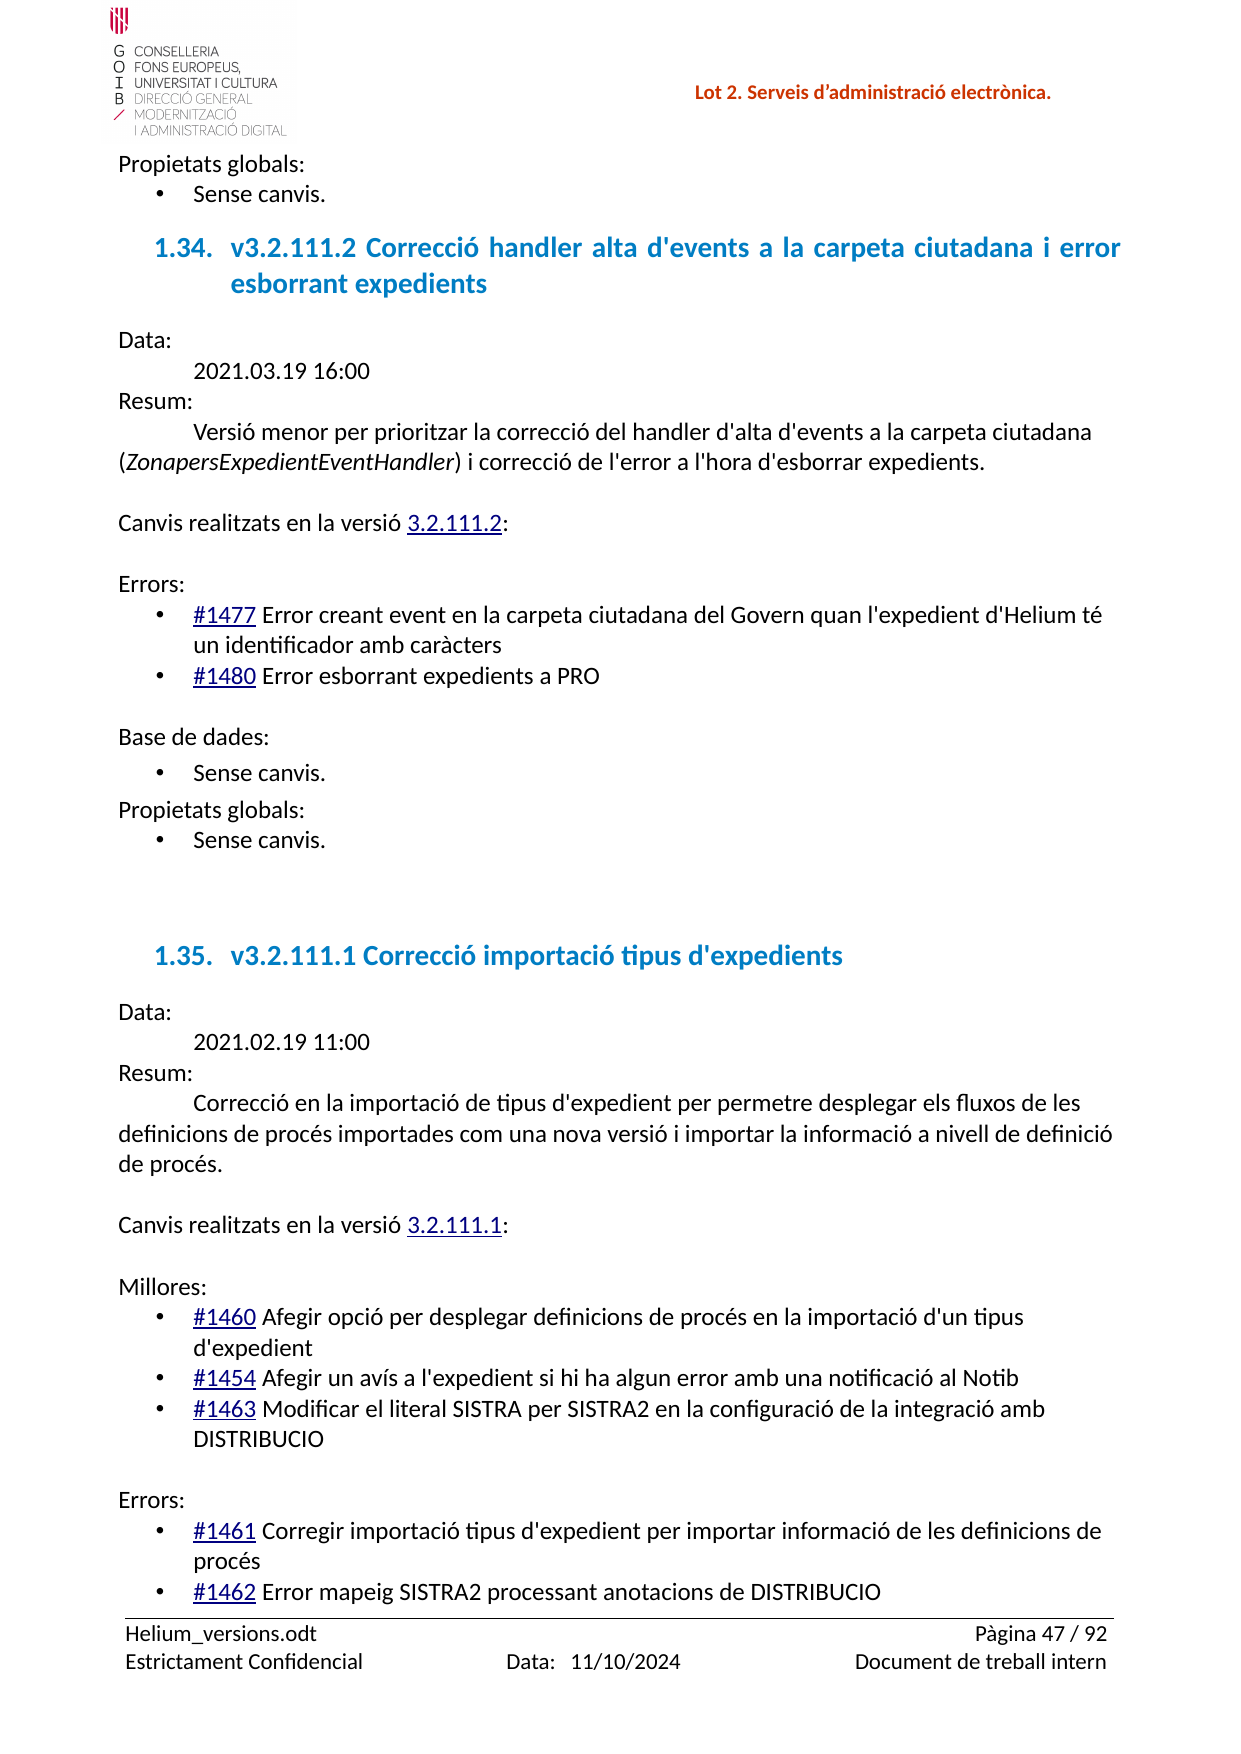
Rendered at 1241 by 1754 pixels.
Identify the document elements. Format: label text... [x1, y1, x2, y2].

text 2021.03.19 16:00 [118, 355, 1122, 385]
text Millores: [118, 1271, 1122, 1301]
text Propietats globals: [118, 148, 1122, 178]
text Data: [118, 996, 1122, 1026]
text Data: [118, 324, 1122, 355]
text 2021.02.19 11:00 [118, 1026, 1122, 1057]
text Base de dades: [118, 721, 1122, 752]
subtitle v3.2.111.2 Correcció handler alta d'events a la carpeta ciutadana i error esborrant expedients [153, 229, 1122, 301]
text Versió menor per prioritzar la correcció del handler d'alta d'events a la carpeta ciutadana (ZonapersExpedientEventHandler) i correcció de l'error a l'hora d'esborrar expedients. [118, 416, 1122, 477]
list #1477 Error creant event en la carpeta ciutadana del Govern quan l'expedient d'Helium té un identificador amb caràcters [156, 599, 1122, 660]
text Resum: [118, 385, 1122, 416]
list #1462 Error mapeig SISTRA2 processant anotacions de DISTRIBUCIO [156, 1576, 1122, 1606]
picture [100, 0, 297, 144]
text Errors: [118, 568, 1122, 599]
text Errors: [118, 1484, 1122, 1515]
text Propietats globals: [118, 794, 1122, 824]
list #1454 Afegir un avís a l'expedient si hi ha algun error amb una notificació al Notib [156, 1362, 1122, 1393]
text Correcció en la importació de tipus d'expedient per permetre desplegar els fluxos de les definicions de procés importades com una nova versió i importar la informació a nivell de definició de procés. [118, 1087, 1122, 1179]
list #1463 Modificar el literal SISTRA per SISTRA2 en la configuració de la integració amb DISTRIBUCIO [156, 1393, 1122, 1454]
list Sense canvis. [156, 824, 1122, 855]
list #1480 Error esborrant expedients a PRO [156, 660, 1122, 691]
text Resum: [118, 1057, 1122, 1087]
list #1461 Corregir importació tipus d'expedient per importar informació de les definicions de procés [156, 1515, 1122, 1576]
list Sense canvis. [156, 178, 1122, 209]
list #1460 Afegir opció per desplegar definicions de procés en la importació d'un tipus d'expedient [156, 1301, 1122, 1362]
subtitle v3.2.111.1 Correcció importació tipus d'expedients [153, 937, 1122, 972]
text Canvis realitzats en la versió 3.2.111.2: [118, 507, 1122, 538]
list Sense canvis. [156, 757, 1122, 788]
text Canvis realitzats en la versió 3.2.111.1: [118, 1209, 1122, 1240]
